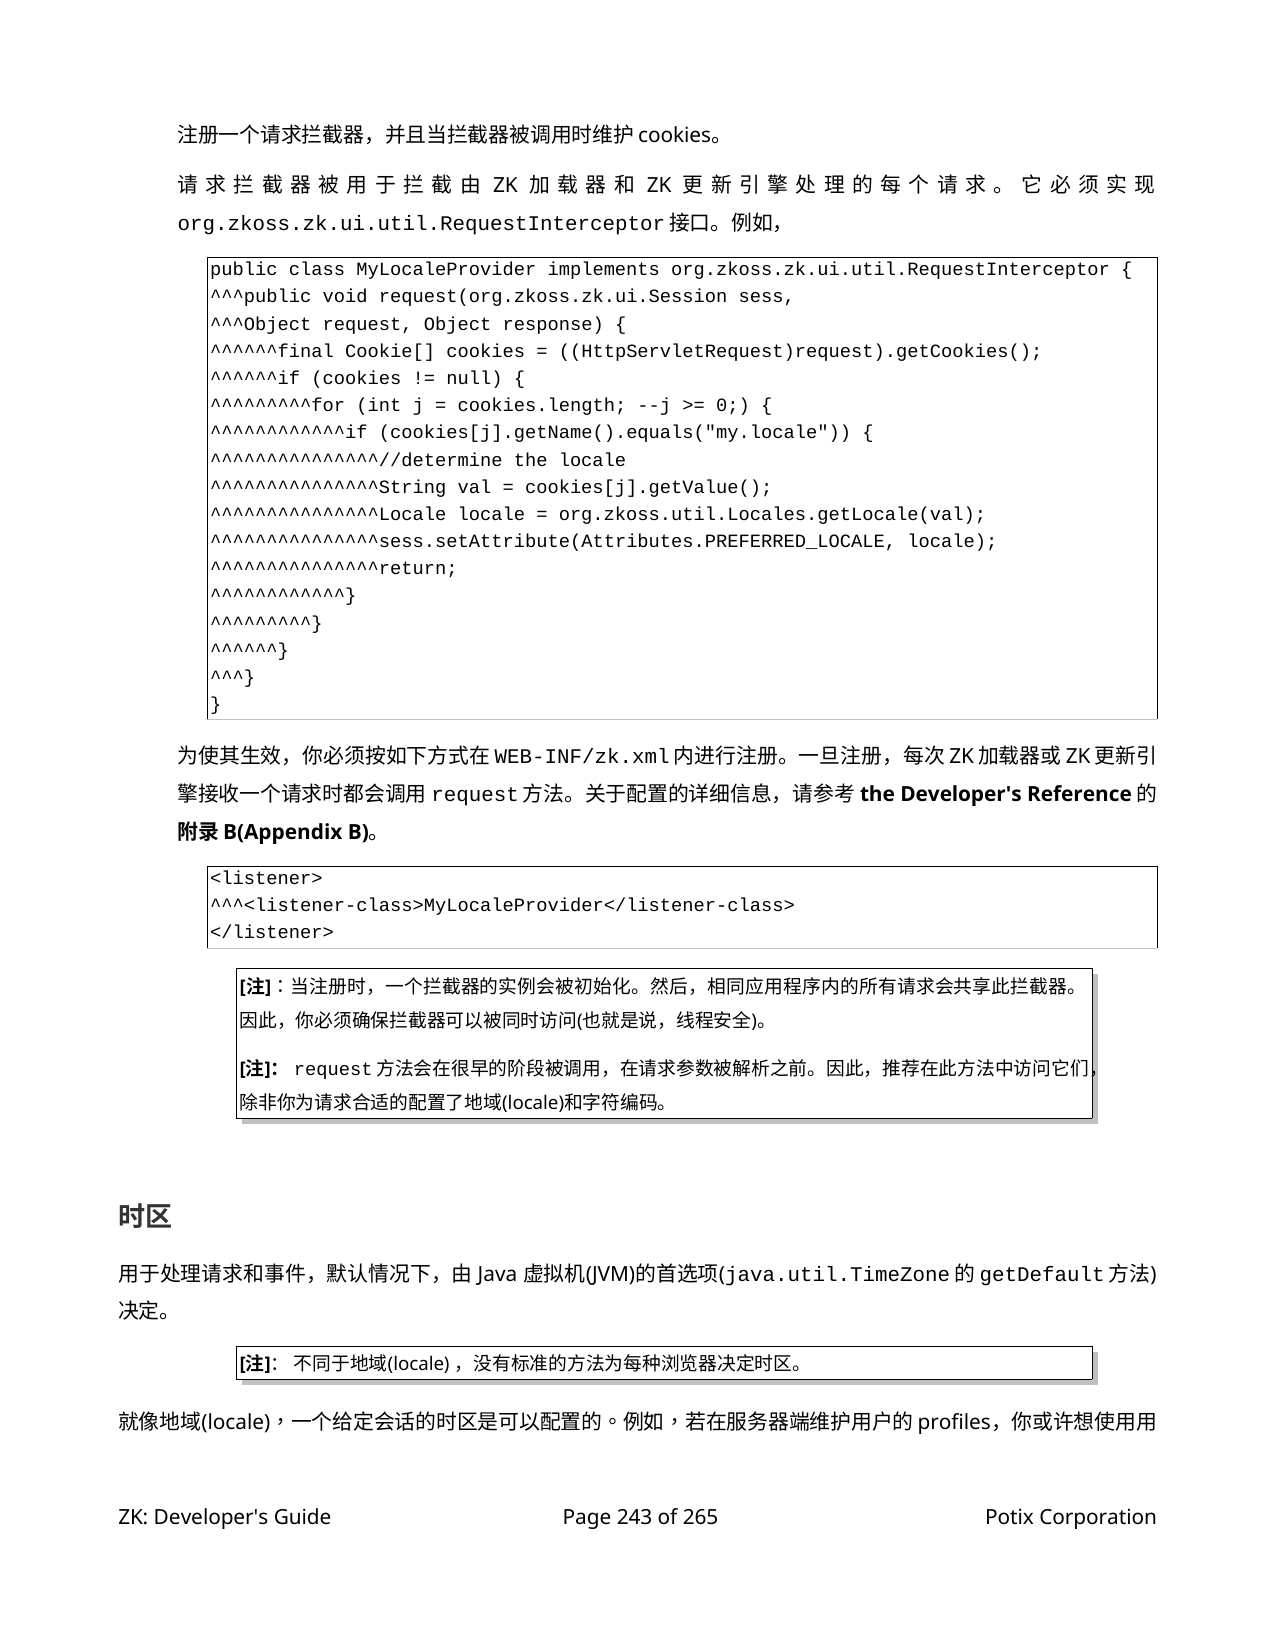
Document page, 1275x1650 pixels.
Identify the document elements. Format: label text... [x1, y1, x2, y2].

text ^^^^^^^^^^^^^^^Locale locale = org.zkoss.util.Locales.getLocale(val); [208, 502, 1157, 526]
text [注]： request方法会在很早的阶段被调用，在请求参数被解析之前。因此，推荐在此方法中访问它们，除非你为请求合适的配置了地域(locale)和字符编码。 [237, 1050, 1092, 1118]
text </listener> [208, 920, 1157, 948]
subtitle 时区 [118, 1195, 1157, 1234]
text ^^^^^^^^^^^^^^^//determine the locale [208, 447, 1157, 472]
text [注]： 不同于地域(locale) ，没有标准的方法为每种浏览器决定时区。 [237, 1347, 1092, 1379]
text ^^^^^^^^^^^^^^^String val = cookies[j].getValue(); [208, 474, 1157, 499]
text } [208, 692, 1157, 719]
text public class MyLocaleProvider implements org.zkoss.zk.ui.util.RequestInterceptor { [208, 258, 1157, 281]
text <listener> [208, 867, 1157, 890]
text ^^^} [208, 665, 1157, 689]
text ^^^^^^^^^} [208, 611, 1157, 635]
text 就像地域(locale)，一个给定会话的时区是可以配置的。例如，若在服务器端维护用户的profiles，你或许想使用用 [118, 1406, 1157, 1436]
text ^^^^^^^^^^^^if (cookies[j].getName().equals("my.locale")) { [208, 420, 1157, 444]
text 用于处理请求和事件，默认情况下，由Java 虚拟机(JVM)的首选项(java.util.TimeZone的getDefault方法)决定。 [118, 1257, 1157, 1325]
text [注]：当注册时，一个拦截器的实例会被初始化。然后，相同应用程序内的所有请求会共享此拦截器。因此，你必须确保拦截器可以被同时访问(也就是说，线程安全)。 [237, 969, 1092, 1033]
text 请求拦截器被用于拦截由ZK加载器和ZK更新引擎处理的每个请求。它必须实现org.zkoss.zk.ui.util.RequestInterceptor接口。例如， [177, 169, 1157, 236]
text ^^^^^^^^^^^^} [208, 583, 1157, 608]
text 注册一个请求拦截器，并且当拦截器被调用时维护cookies。 [177, 118, 1157, 148]
text ^^^^^^^^^^^^^^^sess.setAttribute(Attributes.PREFERRED_LOCALE, locale); [208, 529, 1157, 553]
text ^^^Object request, Object response) { [208, 311, 1157, 336]
text 为使其生效，你必须按如下方式在WEB-INF/zk.xml内进行注册。一旦注册，每次ZK加载器或ZK更新引擎接收一个请求时都会调用request方法。关于配置的详细信息，请参考the Developer's Reference的附录B(Appendix B)。 [177, 740, 1157, 845]
text ^^^^^^} [208, 638, 1157, 662]
text ^^^public void request(org.zkoss.zk.ui.Session sess, [208, 284, 1157, 308]
text ^^^^^^if (cookies != null) { [208, 366, 1157, 390]
text ^^^^^^final Cookie[] cookies = ((HttpServletRequest)request).getCookies(); [208, 339, 1157, 363]
text ^^^^^^^^^for (int j = cookies.length; --j >= 0;) { [208, 393, 1157, 417]
text ^^^^^^^^^^^^^^^return; [208, 556, 1157, 580]
text ^^^<listener-class>MyLocaleProvider</listener-class> [208, 893, 1157, 917]
